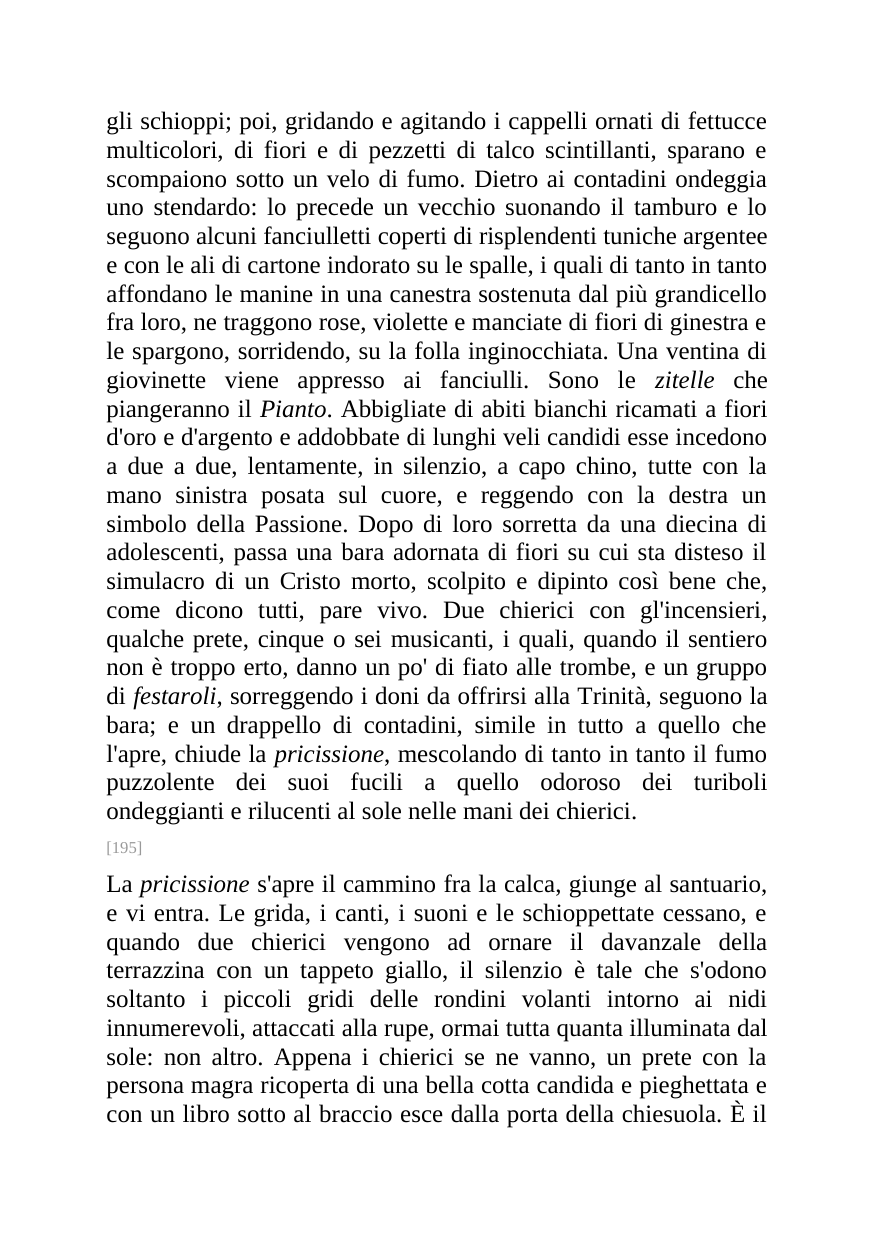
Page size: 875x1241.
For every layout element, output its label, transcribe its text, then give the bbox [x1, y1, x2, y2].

text [195] [106, 837, 768, 857]
text La pricissione s'apre il cammino fra la calca, giunge al santuario, e vi entra. Le grida, i canti, i suoni e le schioppettate cessano, e quando due chierici vengono ad ornare il davanzale della terrazzina con un tappeto giallo, il silenzio è tale che s'odono soltanto i piccoli gridi delle rondini volanti intorno ai nidi innumerevoli, attaccati alla rupe, ormai tutta quanta illuminata dal sole: non altro. Appena i chierici se ne vanno, un prete con la persona magra ricoperta di una bella cotta candida e pieghettata e con un libro sotto al braccio esce dalla porta della chiesuola. È il [106, 869, 768, 1128]
text gli schioppi; poi, gridando e agitando i cappelli ornati di fettucce multicolori, di fiori e di pezzetti di talco scintillanti, sparano e scompaiono sotto un velo di fumo. Dietro ai contadini ondeggia uno stendardo: lo precede un vecchio suonando il tamburo e lo seguono alcuni fanciulletti coperti di risplendenti tuniche argentee e con le ali di cartone indorato su le spalle, i quali di tanto in tanto affondano le manine in una canestra sostenuta dal più grandicello fra loro, ne traggono rose, violette e manciate di fiori di ginestra e le spargono, sorridendo, su la folla inginocchiata. Una ventina di giovinette viene appresso ai fanciulli. Sono le zitelle che piangeranno il Pianto. Abbigliate di abiti bianchi ricamati a fiori d'oro e d'argento e addobbate di lunghi veli candidi esse incedono a due a due, lentamente, in silenzio, a capo chino, tutte con la mano sinistra posata sul cuore, e reggendo con la destra un simbolo della Passione. Dopo di loro sorretta da una diecina di adolescenti, passa una bara adornata di fiori su cui sta disteso il simulacro di un Cristo morto, scolpito e dipinto così bene che, come dicono tutti, pare vivo. Due chierici con gl'incensieri, qualche prete, cinque o sei musicanti, i quali, quando il sentiero non è troppo erto, danno un po' di fiato alle trombe, e un gruppo di festaroli, sorreggendo i doni da offrirsi alla Trinità, seguono la bara; e un drappello di contadini, simile in tutto a quello che l'apre, chiude la pricissione, mescolando di tanto in tanto il fumo puzzolente dei suoi fucili a quello odoroso dei turiboli ondeggianti e rilucenti al sole nelle mani dei chierici. [106, 106, 768, 825]
